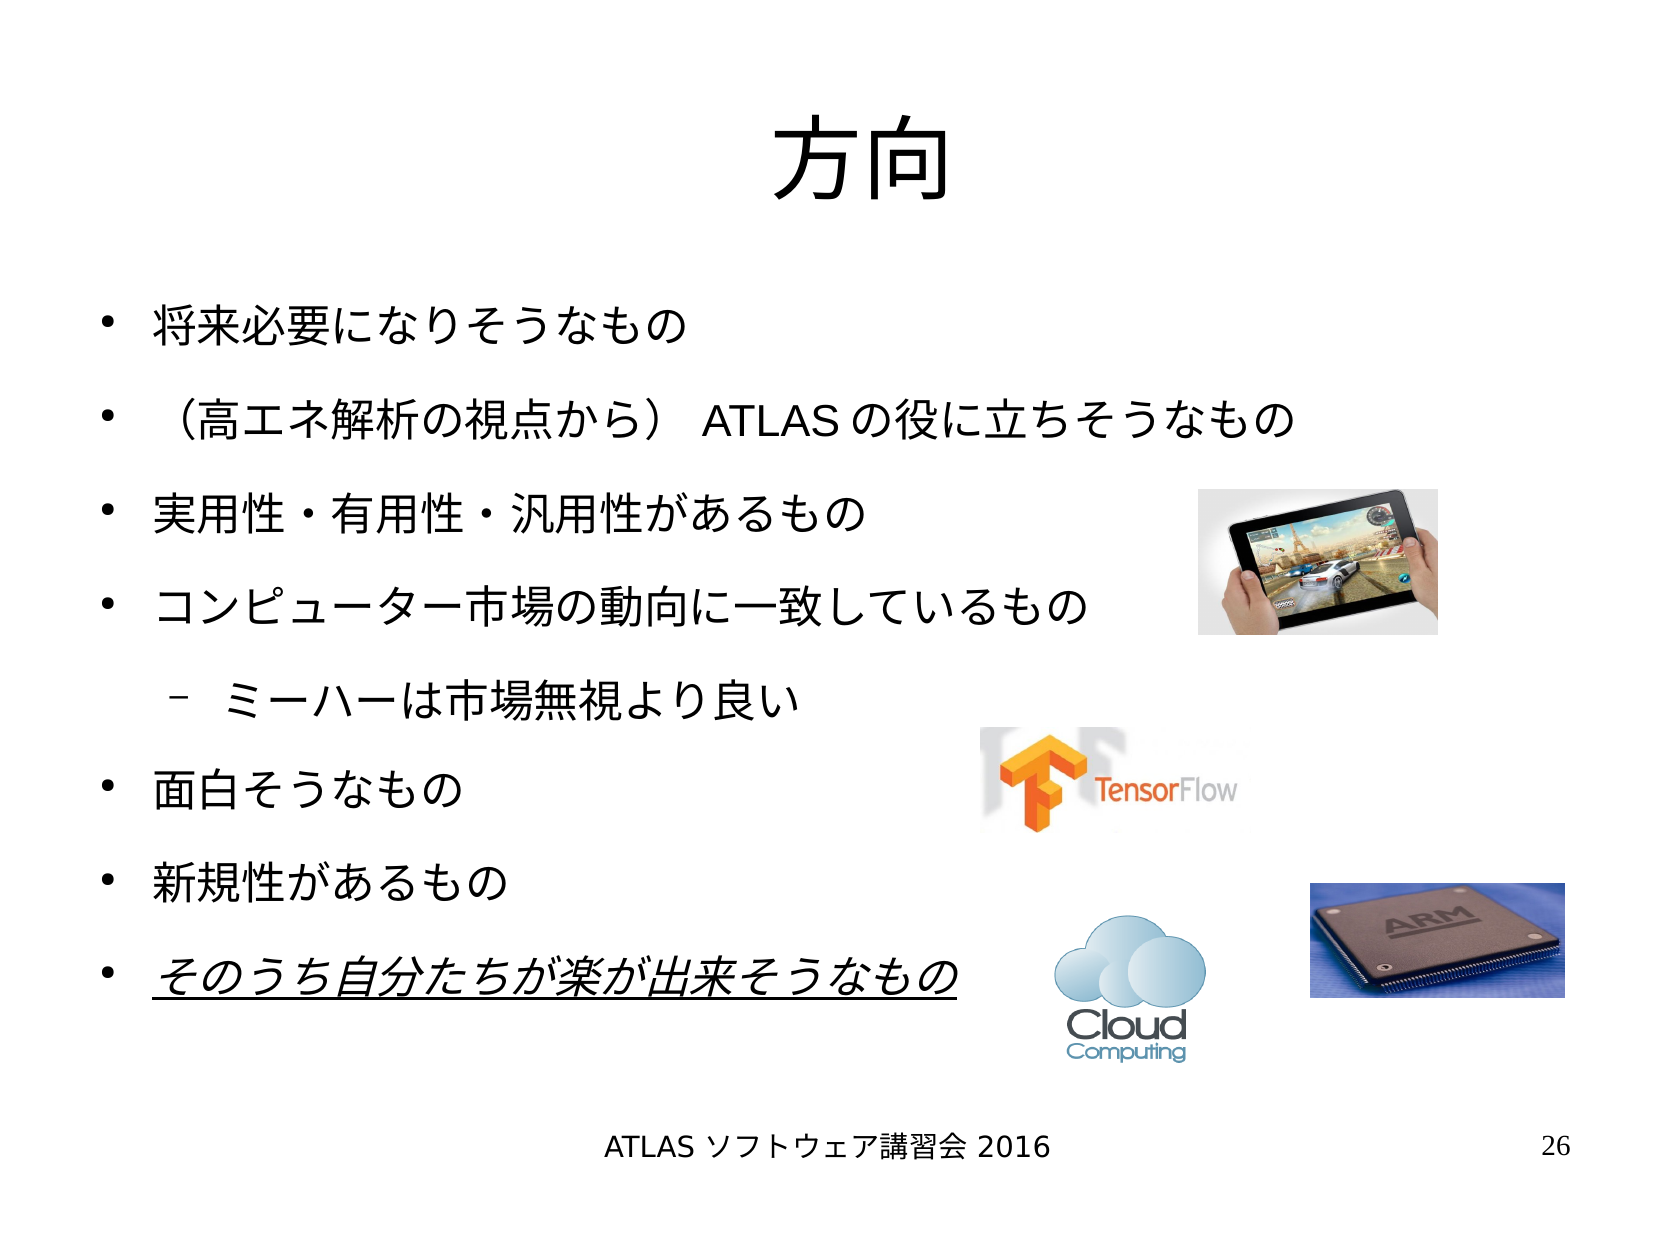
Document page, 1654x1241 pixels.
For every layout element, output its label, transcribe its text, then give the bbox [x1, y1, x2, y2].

list 将来必要になりそうなもの （高エネ解析の視点から）ATLASの役に立ちそうなもの 実用性・有用性・汎用性があるもの コンピューター市場の動向に一致しているもの ミーハーは市場無視より良い 面白そうなもの 新規性があるもの そのうち自分たちが楽が出来そうなもの [82, 290, 1571, 1010]
picture [980, 727, 1251, 833]
picture [1310, 883, 1565, 998]
picture [1198, 489, 1438, 635]
picture [1008, 905, 1251, 1072]
title 方向 [82, 49, 1571, 257]
